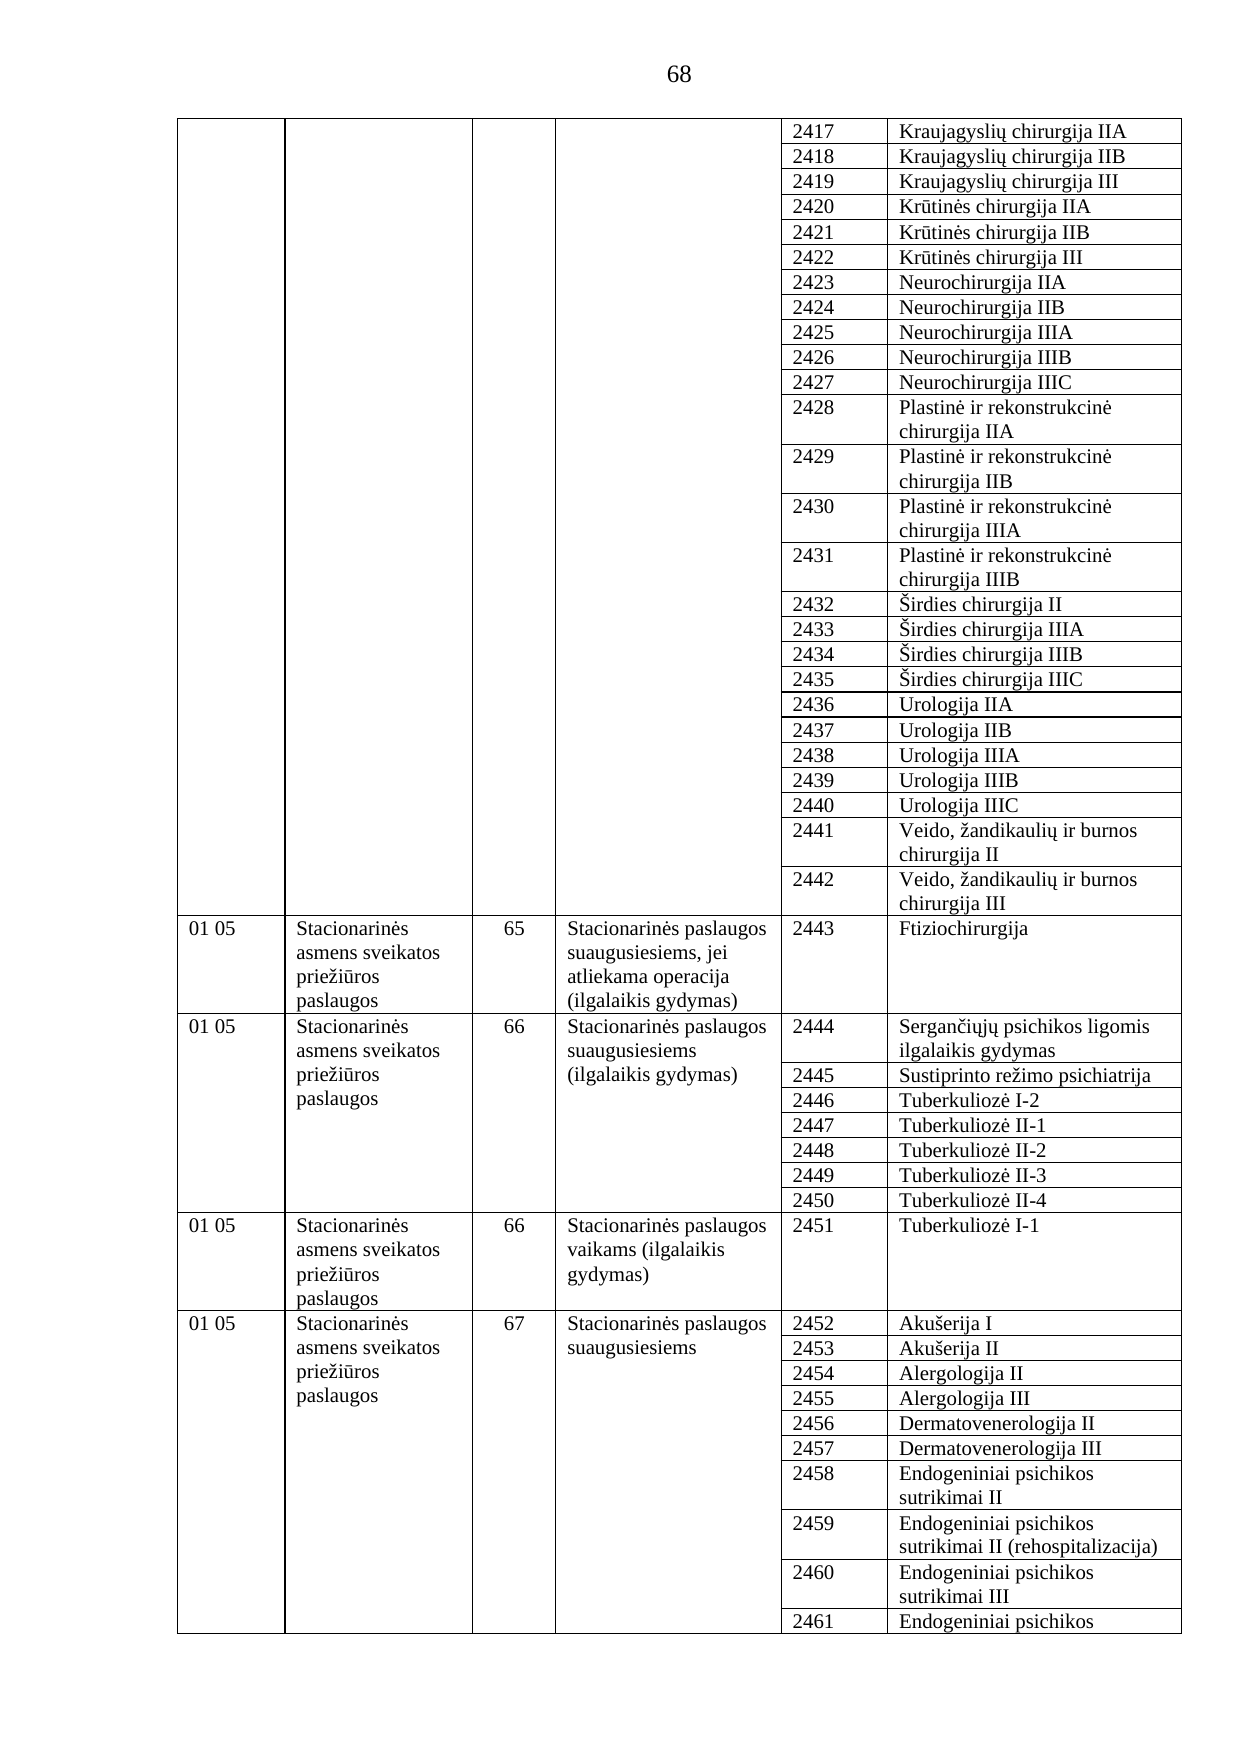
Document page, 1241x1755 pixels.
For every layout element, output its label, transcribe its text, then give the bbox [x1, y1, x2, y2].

table_cell 01 05 [178, 916, 284, 1012]
table_cell 2457 [782, 1436, 887, 1460]
table_cell 01 05 [178, 1213, 284, 1309]
table_cell Endogeniniai psichikos sutrikimai III [888, 1560, 1181, 1608]
table_cell 2438 [782, 743, 887, 767]
table_cell 2428 [782, 395, 887, 443]
table_cell Neurochirurgija IIB [888, 295, 1181, 319]
table_cell [178, 119, 284, 915]
table_cell 2447 [782, 1113, 887, 1137]
table_cell 01 05 [178, 1311, 284, 1633]
table_cell 2417 [782, 119, 887, 143]
table_cell 2461 [782, 1609, 887, 1633]
table_cell 2419 [782, 169, 887, 193]
table_cell 2450 [782, 1188, 887, 1212]
table_cell Plastinė ir rekonstrukcinė chirurgija IIIB [888, 543, 1181, 591]
table_cell 2423 [782, 270, 887, 294]
table_cell Tuberkuliozė I-1 [888, 1213, 1181, 1309]
table_cell 2422 [782, 245, 887, 269]
table_cell Dermatovenerologija III [888, 1436, 1181, 1460]
table_cell Širdies chirurgija IIIB [888, 642, 1181, 666]
table_cell 2453 [782, 1336, 887, 1360]
table_cell 2445 [782, 1063, 887, 1087]
table_cell 2425 [782, 320, 887, 344]
table_cell Tuberkuliozė II-1 [888, 1113, 1181, 1137]
table_cell 2429 [782, 445, 887, 493]
table_cell 2456 [782, 1411, 887, 1435]
table_cell Dermatovenerologija II [888, 1411, 1181, 1435]
table_cell 2446 [782, 1088, 887, 1112]
table_cell Tuberkuliozė II-3 [888, 1163, 1181, 1187]
table_cell 66 [473, 1014, 555, 1212]
table_cell 2424 [782, 295, 887, 319]
table_cell 2435 [782, 667, 887, 691]
table_cell Tuberkuliozė II-2 [888, 1138, 1181, 1162]
table_cell Stacionarinės paslaugos suaugusiesiems, jei atliekama operacija (ilgalaikis gydymas) [556, 916, 781, 1012]
table_cell [286, 119, 472, 915]
table_cell Akušerija II [888, 1336, 1181, 1360]
table_cell Stacionarinės paslaugos suaugusiesiems (ilgalaikis gydymas) [556, 1014, 781, 1212]
table_cell 2442 [782, 867, 887, 915]
table_cell Širdies chirurgija II [888, 592, 1181, 616]
table_cell Kraujagyslių chirurgija IIA [888, 119, 1181, 143]
table_cell Kraujagyslių chirurgija III [888, 169, 1181, 193]
table_cell Krūtinės chirurgija III [888, 245, 1181, 269]
table_cell Neurochirurgija IIA [888, 270, 1181, 294]
table_cell 67 [473, 1311, 555, 1633]
table_cell Tuberkuliozė I-2 [888, 1088, 1181, 1112]
table_cell Ftiziochirurgija [888, 916, 1181, 1012]
table_cell Endogeniniai psichikos sutrikimai II [888, 1461, 1181, 1509]
table_cell 2441 [782, 818, 887, 866]
table_cell 2455 [782, 1386, 887, 1410]
table_cell Stacionarinės paslaugos vaikams (ilgalaikis gydymas) [556, 1213, 781, 1309]
table_cell Veido, žandikaulių ir burnos chirurgija II [888, 818, 1181, 866]
table_cell 2418 [782, 144, 887, 168]
table_cell Neurochirurgija IIIB [888, 345, 1181, 369]
table_cell 2434 [782, 642, 887, 666]
table_cell Stacionarinės asmens sveikatos priežiūros paslaugos [286, 1311, 472, 1633]
table_cell 2454 [782, 1361, 887, 1385]
table_cell Neurochirurgija IIIC [888, 370, 1181, 394]
table_cell 2451 [782, 1213, 887, 1309]
table_cell 2448 [782, 1138, 887, 1162]
table_cell 2427 [782, 370, 887, 394]
table_cell 2433 [782, 617, 887, 641]
table_cell 2443 [782, 916, 887, 1012]
table_cell Krūtinės chirurgija IIB [888, 220, 1181, 244]
table_cell Alergologija III [888, 1386, 1181, 1410]
table_cell 2420 [782, 195, 887, 218]
table_cell Urologija IIA [888, 693, 1181, 716]
table_cell 2421 [782, 220, 887, 244]
table_cell 2449 [782, 1163, 887, 1187]
table_cell Plastinė ir rekonstrukcinė chirurgija IIA [888, 395, 1181, 443]
table_cell 2439 [782, 768, 887, 792]
table_cell Širdies chirurgija IIIC [888, 667, 1181, 691]
table_cell 2459 [782, 1510, 887, 1558]
table_cell [556, 119, 781, 915]
table_cell [473, 119, 555, 915]
table_cell Plastinė ir rekonstrukcinė chirurgija IIB [888, 445, 1181, 493]
table_cell Stacionarinės asmens sveikatos priežiūros paslaugos [286, 1014, 472, 1212]
table_cell 2437 [782, 718, 887, 742]
table_cell Alergologija II [888, 1361, 1181, 1385]
table_cell Urologija IIIA [888, 743, 1181, 767]
table_cell 2426 [782, 345, 887, 369]
table_cell 2458 [782, 1461, 887, 1509]
table_cell 2460 [782, 1560, 887, 1608]
table_cell Veido, žandikaulių ir burnos chirurgija III [888, 867, 1181, 915]
table_cell Neurochirurgija IIIA [888, 320, 1181, 344]
table_cell 2436 [782, 693, 887, 716]
table_cell Endogeniniai psichikos [888, 1609, 1181, 1633]
table_cell Kraujagyslių chirurgija IIB [888, 144, 1181, 168]
table_cell 65 [473, 916, 555, 1012]
table_cell Krūtinės chirurgija IIA [888, 195, 1181, 218]
table_cell 2431 [782, 543, 887, 591]
table_cell Stacionarinės asmens sveikatos priežiūros paslaugos [286, 1213, 472, 1309]
table_cell Tuberkuliozė II-4 [888, 1188, 1181, 1212]
table_cell 2430 [782, 494, 887, 542]
table_cell Urologija IIIC [888, 793, 1181, 817]
table_cell Urologija IIB [888, 718, 1181, 742]
table_cell 66 [473, 1213, 555, 1309]
table_cell Urologija IIIB [888, 768, 1181, 792]
table_cell Akušerija I [888, 1311, 1181, 1335]
table_cell Sustiprinto režimo psichiatrija [888, 1063, 1181, 1087]
table_cell 2432 [782, 592, 887, 616]
table_cell Stacionarinės asmens sveikatos priežiūros paslaugos [286, 916, 472, 1012]
table_cell 2444 [782, 1014, 887, 1062]
table_cell Sergančiųjų psichikos ligomis ilgalaikis gydymas [888, 1014, 1181, 1062]
table_cell 2440 [782, 793, 887, 817]
table_cell Endogeniniai psichikos sutrikimai II (rehospitalizacija) [888, 1510, 1181, 1558]
table_cell 01 05 [178, 1014, 284, 1212]
table_cell Plastinė ir rekonstrukcinė chirurgija IIIA [888, 494, 1181, 542]
table_cell 2452 [782, 1311, 887, 1335]
table_cell Stacionarinės paslaugos suaugusiesiems [556, 1311, 781, 1633]
table_cell Širdies chirurgija IIIA [888, 617, 1181, 641]
